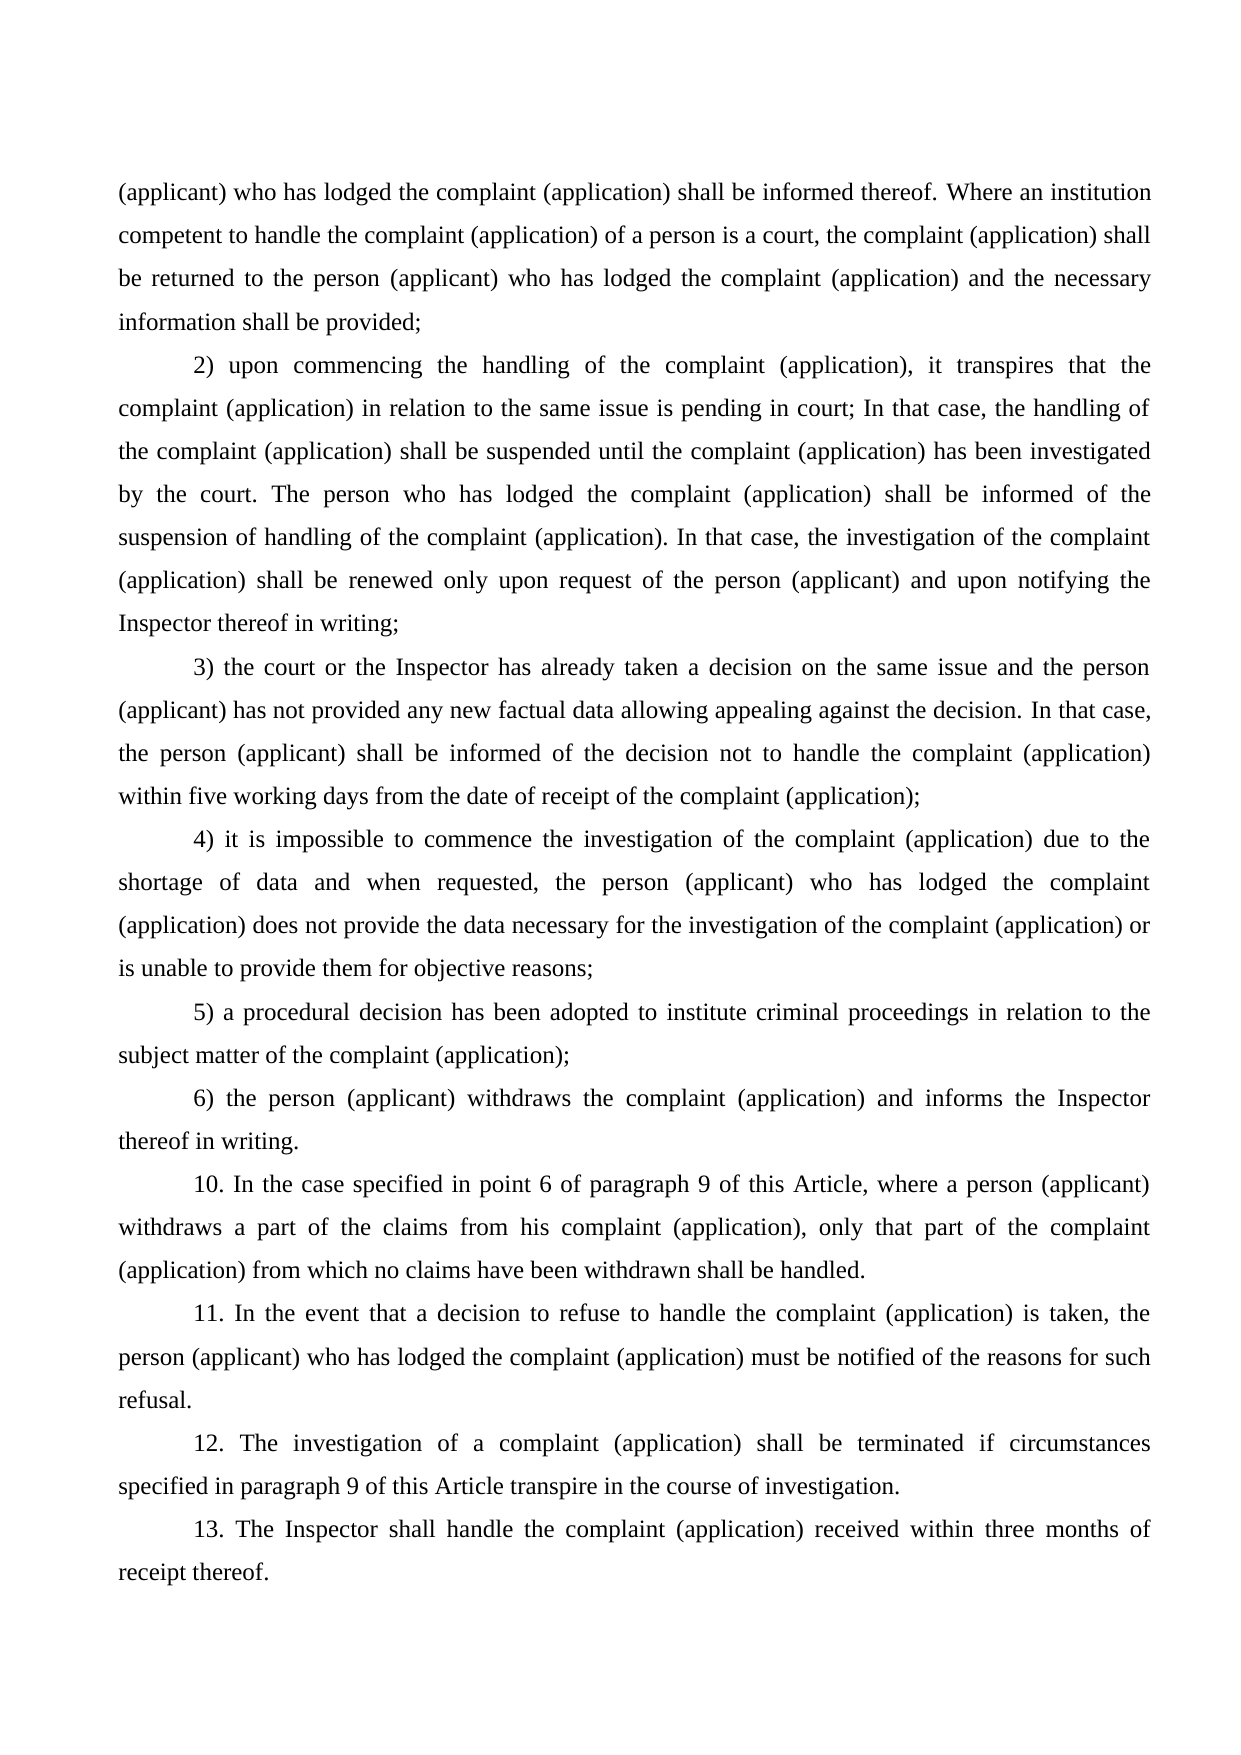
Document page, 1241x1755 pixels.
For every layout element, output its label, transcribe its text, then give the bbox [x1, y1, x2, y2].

text 11. In the event that a decision to refuse to handle the complaint (application) is taken, the person (applicant) who has lodged the complaint (application) must be notified of the reasons for such refusal. [118, 1298, 1152, 1413]
text 6) the person (applicant) withdraws the complaint (application) and informs the Inspector thereof in writing. [118, 1083, 1152, 1155]
text 13. The Inspector shall handle the complaint (application) received within three months of receipt thereof. [118, 1514, 1152, 1586]
text 10. In the case specified in point 6 of paragraph 9 of this Article, where a person (applicant) withdraws a part of the claims from his complaint (application), only that part of the complaint (application) from which no claims have been withdrawn shall be handled. [118, 1169, 1152, 1284]
text 5) a procedural decision has been adopted to institute criminal proceedings in relation to the subject matter of the complaint (application); [118, 997, 1152, 1068]
text (applicant) who has lodged the complaint (application) shall be informed thereof. Where an institution competent to handle the complaint (application) of a person is a court, the complaint (application) shall be returned to the person (applicant) who has lodged the complaint (application) and the necessary information shall be provided; [118, 177, 1152, 335]
text 12. The investigation of a complaint (application) shall be terminated if circumstances specified in paragraph 9 of this Article transpire in the course of investigation. [118, 1428, 1152, 1500]
text 3) the court or the Inspector has already taken a decision on the same issue and the person (applicant) has not provided any new factual data allowing appealing against the decision. In that case, the person (applicant) shall be informed of the decision not to handle the complaint (application) within five working days from the date of receipt of the complaint (application); [118, 652, 1152, 810]
text 2) upon commencing the handling of the complaint (application), it transpires that the complaint (application) in relation to the same issue is pending in court; In that case, the handling of the complaint (application) shall be suspended until the complaint (application) has been investigated by the court. The person who has lodged the complaint (application) shall be informed of the suspension of handling of the complaint (application). In that case, the investigation of the complaint (application) shall be renewed only upon request of the person (applicant) and upon notifying the Inspector thereof in writing; [118, 350, 1152, 637]
text 4) it is impossible to commence the investigation of the complaint (application) due to the shortage of data and when requested, the person (applicant) who has lodged the complaint (application) does not provide the data necessary for the investigation of the complaint (application) or is unable to provide them for objective reasons; [118, 824, 1152, 982]
